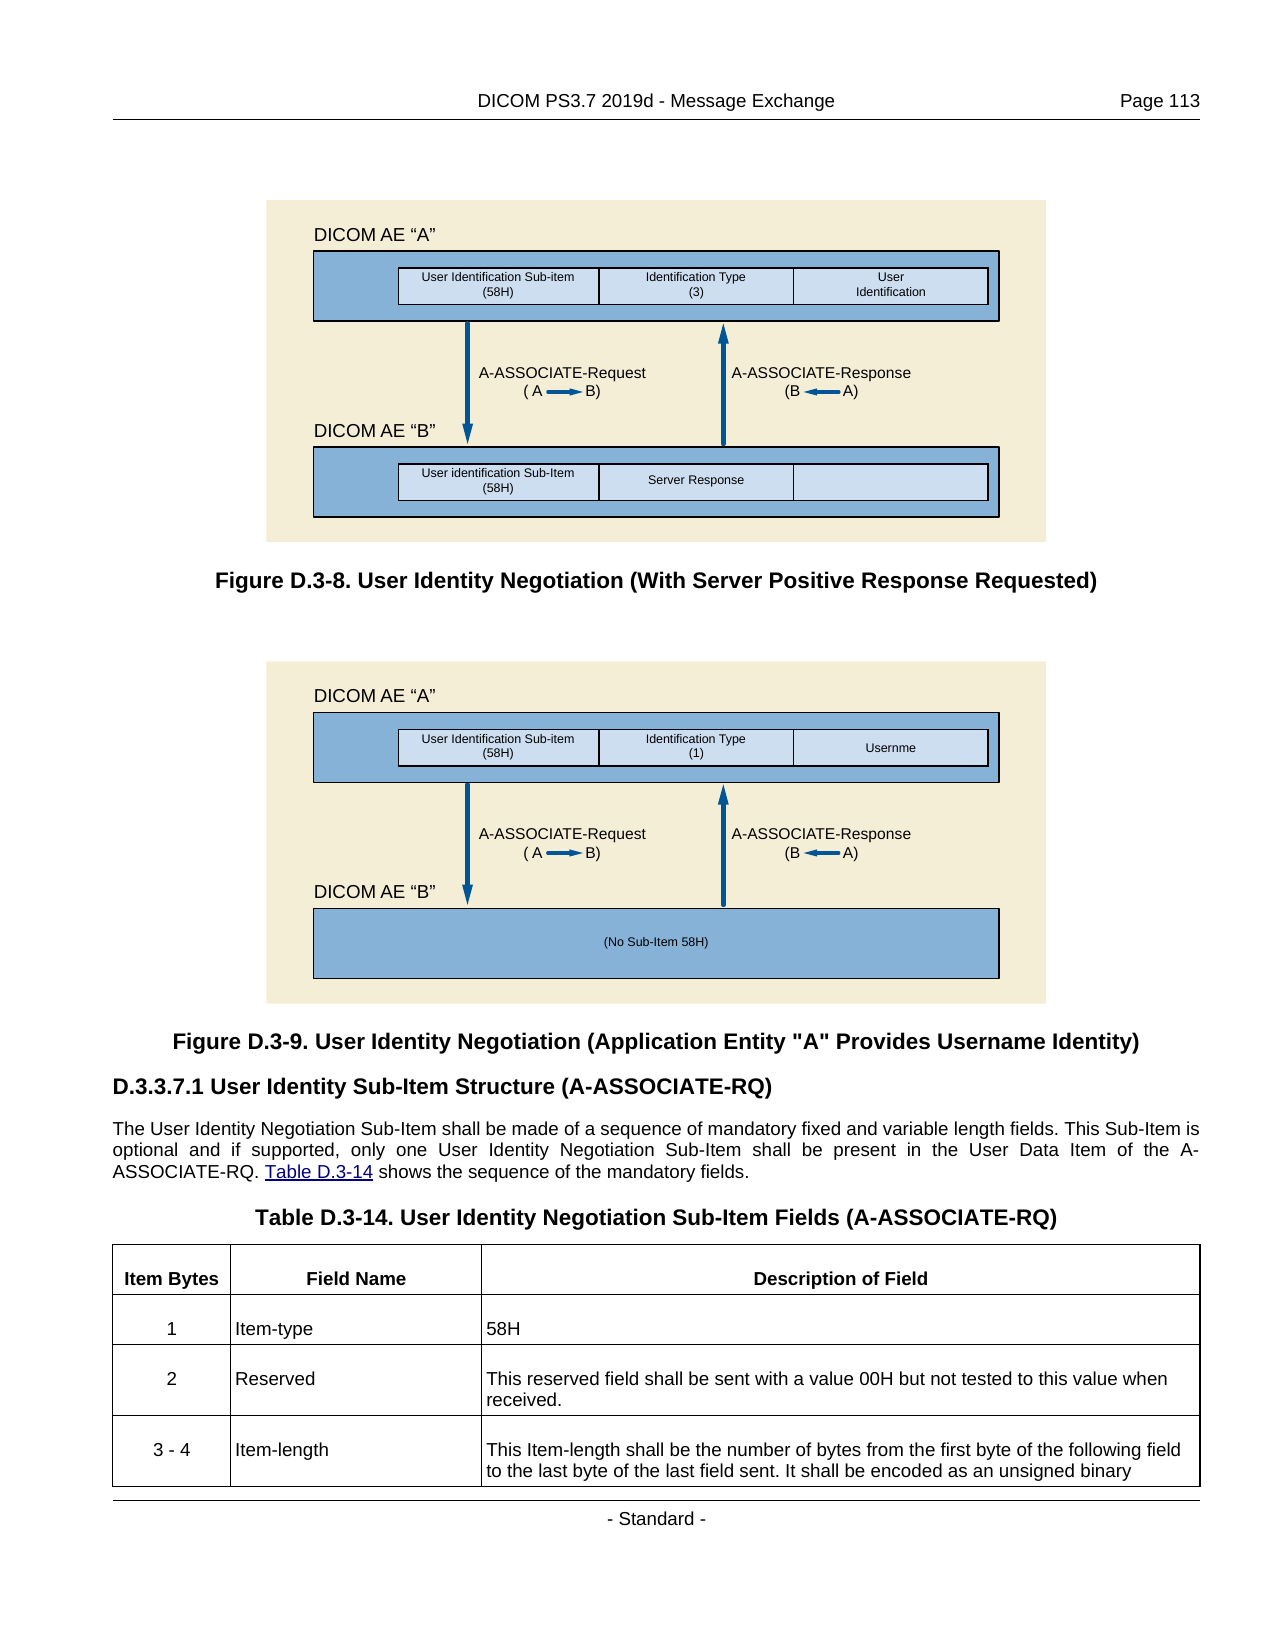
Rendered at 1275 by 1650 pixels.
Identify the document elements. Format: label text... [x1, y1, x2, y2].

table_cell This reserved field shall be sent with a value 00H but not tested to this value when received. [482, 1345, 1199, 1415]
table_header Item Bytes [113, 1245, 230, 1294]
table_cell 2 [113, 1345, 230, 1415]
table_header Field Name [231, 1245, 481, 1294]
table_cell Reserved [231, 1345, 481, 1415]
text The User Identity Negotiation Sub-Item shall be made of a sequence of mandatory fixed and variable length fields. This Sub-Item is optional and if supported, only one User Identity Negotiation Sub-Item shall be present in the User Data Item of the A-ASSOCIATE-RQ. Table D.3-14 shows the sequence of the mandatory fields. [112, 1117, 1200, 1182]
text Figure D.3-8. User Identity Negotiation (With Server Positive Response Requested) [112, 567, 1200, 593]
table_cell 58H [482, 1295, 1199, 1343]
text Table D.3-14. User Identity Negotiation Sub-Item Fields (A-ASSOCIATE-RQ) [112, 1205, 1200, 1231]
table_cell Item-type [231, 1295, 481, 1343]
table_cell 1 [113, 1295, 230, 1343]
text Figure D.3-9. User Identity Negotiation (Application Entity "A" Provides Username Identity) [112, 1028, 1200, 1054]
table_header Description of Field [482, 1245, 1199, 1294]
table_cell This Item-length shall be the number of bytes from the first byte of the following field to the last byte of the last field sent. It shall be encoded as an unsigned binary [482, 1416, 1199, 1486]
text D.3.3.7.1 User Identity Sub-Item Structure (A-ASSOCIATE-RQ) [112, 1073, 1200, 1099]
table_cell Item-length [231, 1416, 481, 1486]
table_cell 3 - 4 [113, 1416, 230, 1486]
